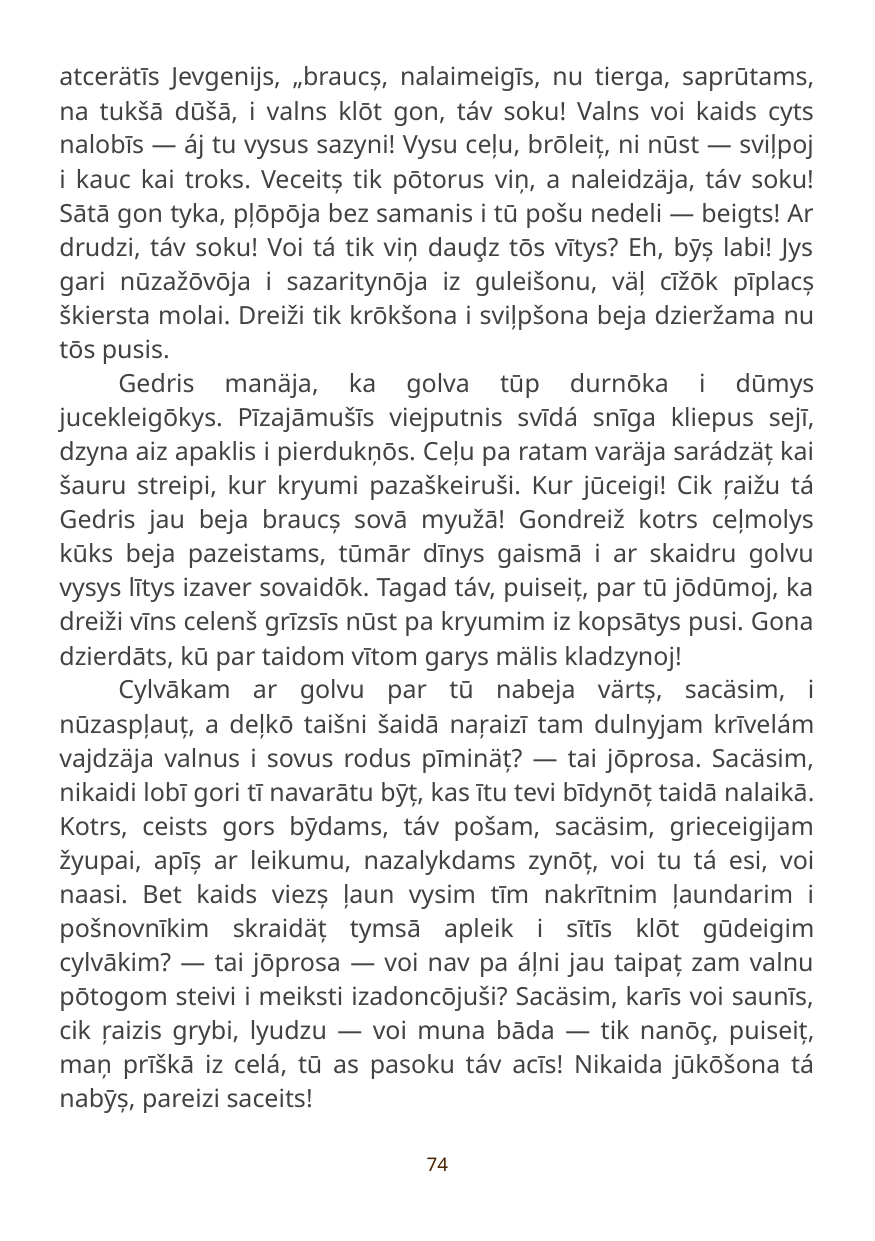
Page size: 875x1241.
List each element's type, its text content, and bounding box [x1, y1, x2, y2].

text Gedris manäja, ka golva tūp durnōka i dūmys jucekleigōkys. Pīzajāmušīs viejputnis svīdá snīga kliepus sejī, dzyna aiz apaklis i pierdukņōs. Ceļu pa ratam varäja sarádzäț kai šauru streipi, kur kryumi pazaškeiruši. Kur jūceigi! Cik ŗaižu tá Gedris jau beja braucș sovā myužā! Gondreiž kotrs ceļmolys kūks beja pazeistams, tūmār dīnys gaismā i ar skaidru golvu vysys lītys izaver sovaidōk. Tagad táv, puiseiț, par tū jōdūmoj, ka dreiži vīns celenš grīzsīs nūst pa kryumim iz kopsātys pusi. Gona dzierdāts, kū par taidom vītom garys mälis kladzynoj! [59, 366, 815, 672]
text atcerätīs Jevgenijs, „braucș, nalaimeigīs, nu tierga, saprūtams, na tukšā dūšā, i valns klōt gon, táv soku! Valns voi kaids cyts nalobīs — áj tu vysus sazyni! Vysu ceļu, brōleiț, ni nūst — sviļpoj i kauc kai troks. Veceitș tik pōtorus viņ, a naleidzäja, táv soku! Sātā gon tyka, pļōpōja bez samanis i tū pošu nedeli — beigts! Ar drudzi, táv soku! Voi tá tik viņ dauḑz tōs vītys? Eh, bȳș labi! Jys gari nūzažōvōja i sazaritynōja iz guleišonu, väļ cīžōk pīplacș škiersta molai. Dreiži tik krōkšona i sviļpšona beja dzieržama nu tōs pusis. [59, 59, 815, 366]
text Cylvākam ar golvu par tū nabeja värtș, sacäsim, i nūzaspļauț, a deļkō taišni šaidā naŗaizī tam dulnyjam krīvelám vajdzäja valnus i sovus rodus pīminäț? — tai jōprosa. Sacäsim, nikaidi lobī gori tī navarātu bȳț, kas ītu tevi bīdynōț taidā nalaikā. Kotrs, ceists gors bȳdams, táv pošam, sacäsim, grieceigijam žyupai, apīș ar leikumu, nazalykdams zynōț, voi tu tá esi, voi naasi. Bet kaids viezș ļaun vysim tīm nakrītnim ļaundarim i pošnovnīkim skraidäț tymsā apleik i sītīs klōt gūdeigim cylvākim? — tai jōprosa — voi nav pa áļni jau taipaț zam valnu pōtogom steivi i meiksti izadoncōjuši? Sacäsim, karīs voi saunīs, cik ŗaizis grybi, lyudzu — voi muna bāda — tik nanōç, puiseiț, maņ prīškā iz celá, tū as pasoku táv acīs! Nikaida jūkōšona tá nabȳș, pareizi saceits! [59, 672, 815, 1115]
